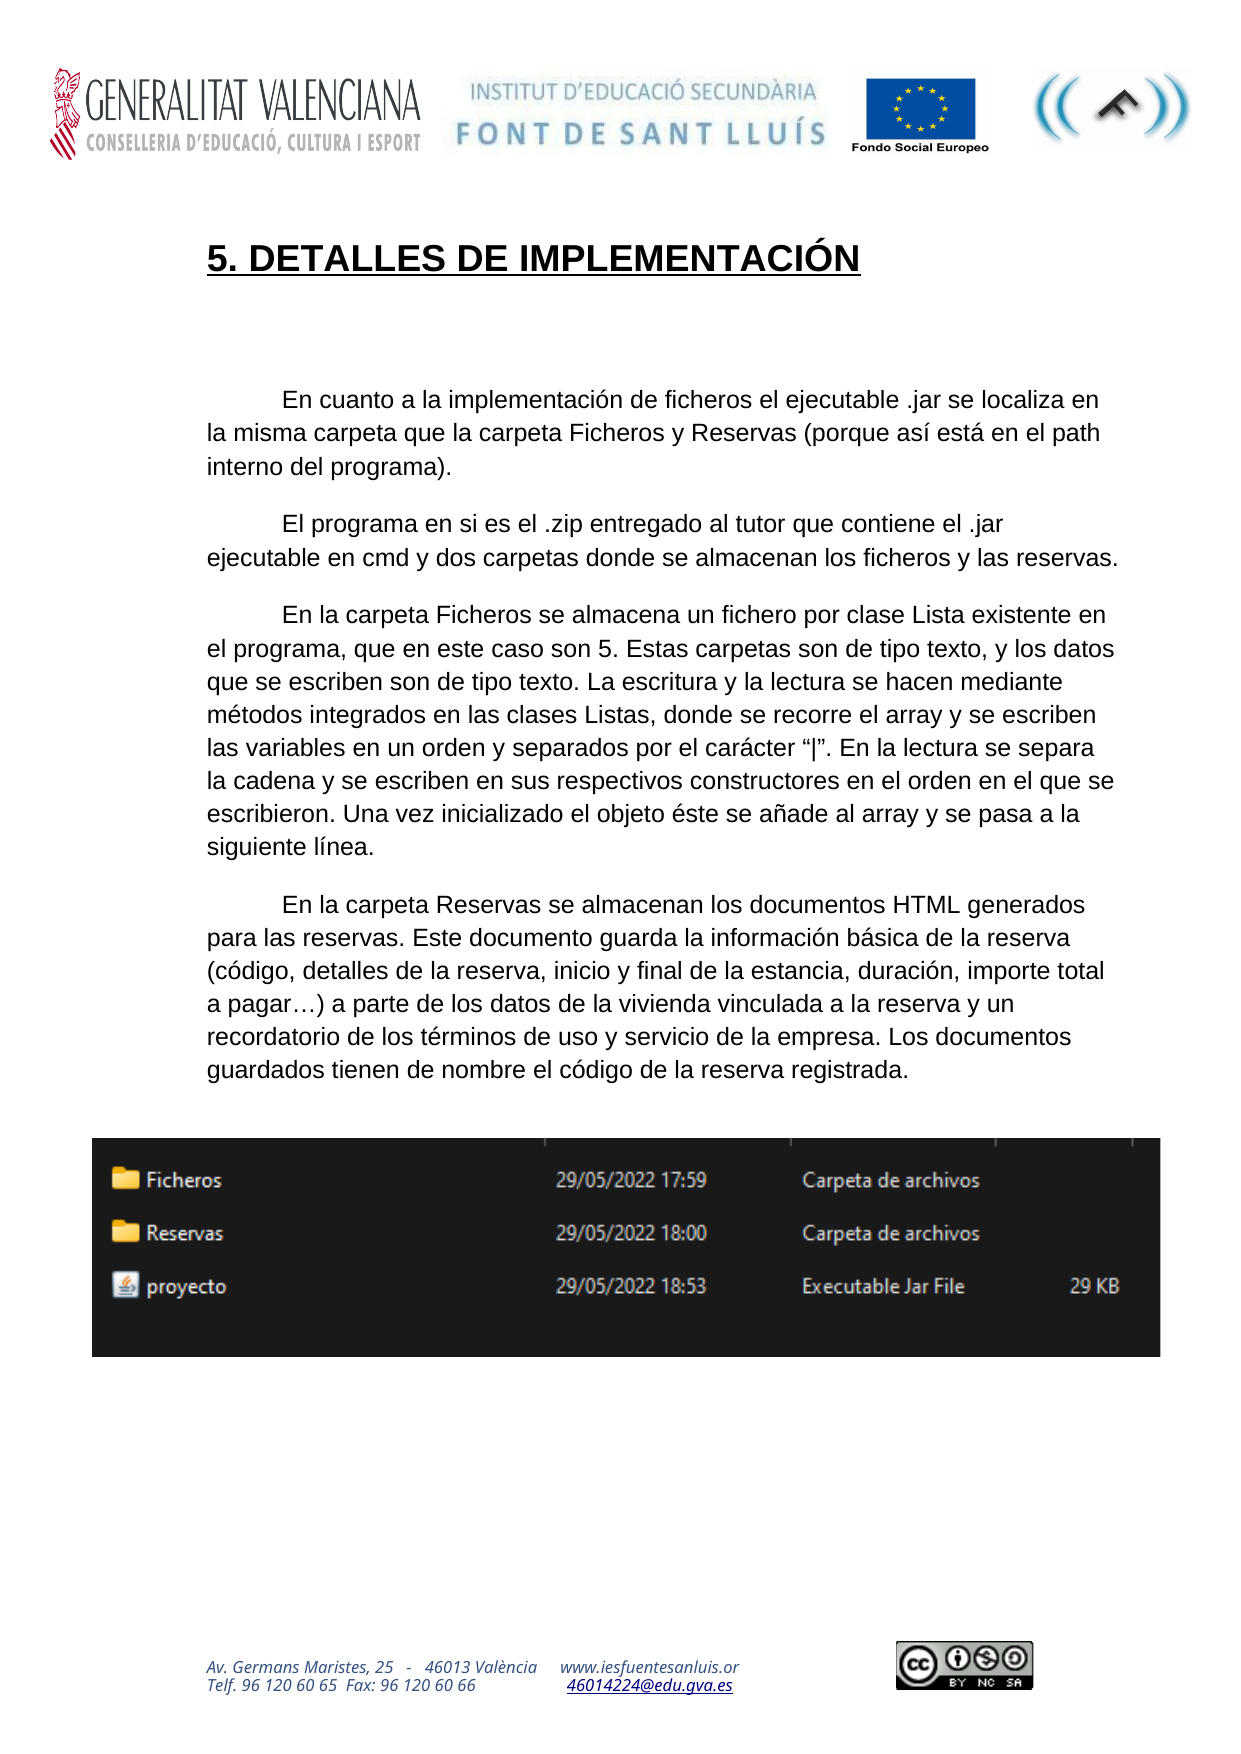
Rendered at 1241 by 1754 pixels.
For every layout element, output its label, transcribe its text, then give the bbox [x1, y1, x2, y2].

picture [896, 1641, 1034, 1690]
text En la carpeta Reservas se almacenan los documentos HTML generados para las reservas. Este documento guarda la información básica de la reserva (código, detalles de la reserva, inicio y final de la estancia, duración, importe total a pagar…) a parte de los datos de la vivienda vinculada a la reserva y un recordatorio de los términos de uso y servicio de la empresa. Los documentos guardados tienen de nombre el código de la reserva registrada. [207, 890, 1122, 1083]
text En cuanto a la implementación de ficheros el ejecutable .jar se localiza en la misma carpeta que la carpeta Ficheros y Reservas (porque así está en el path interno del programa). [207, 385, 1122, 480]
text El programa en si es el .zip entregado al tutor que contiene el .jar ejecutable en cmd y dos carpetas donde se almacenan los ficheros y las reservas. [207, 509, 1122, 571]
picture [849, 61, 993, 157]
text 5. DETALLES DE IMPLEMENTACIÓN [207, 236, 1122, 279]
picture [46, 66, 424, 162]
picture [92, 1138, 1161, 1357]
picture [440, 66, 829, 157]
picture [1032, 67, 1194, 148]
text En la carpeta Ficheros se almacena un fichero por clase Lista existente en el programa, que en este caso son 5. Estas carpetas son de tipo texto, y los datos que se escriben son de tipo texto. La escritura y la lectura se hacen mediante métodos integrados en las clases Listas, donde se recorre el array y se escriben las variables en un orden y separados por el carácter “|”. En la lectura se separa la cadena y se escriben en sus respectivos constructores en el orden en el que se escribieron. Una vez inicializado el objeto éste se añade al array y se pasa a la siguiente línea. [207, 601, 1122, 860]
